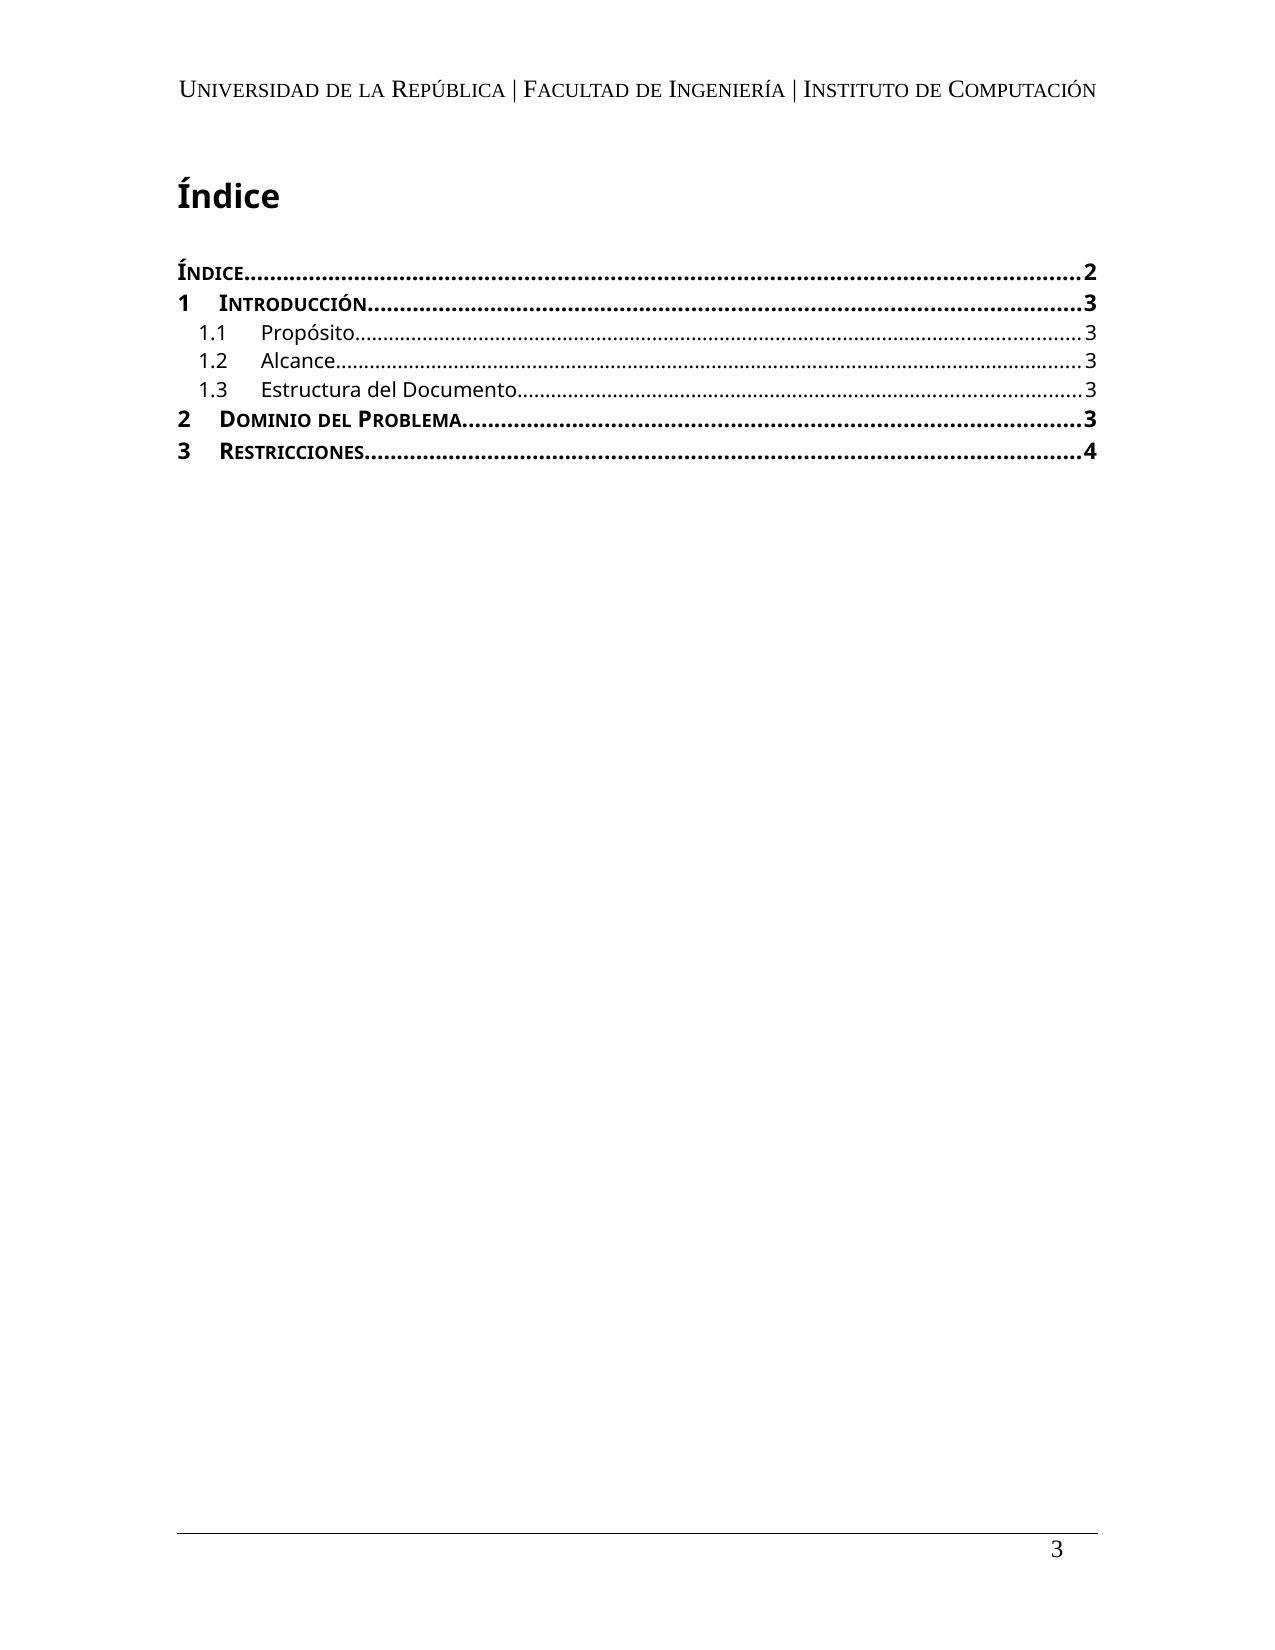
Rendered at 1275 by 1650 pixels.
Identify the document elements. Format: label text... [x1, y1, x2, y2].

text 1.2 Alcance 3 [198, 347, 1098, 375]
subtitle Índice [177, 173, 1098, 218]
text 1.1 Propósito 3 [198, 318, 1098, 347]
text Índice 2 [177, 256, 1098, 287]
text 1 Introducción 3 [177, 287, 1098, 318]
text 3 Restricciones 4 [177, 435, 1098, 466]
text 1.3 Estructura del Documento 3 [198, 375, 1098, 403]
text 2 Dominio del Problema 3 [177, 403, 1098, 435]
